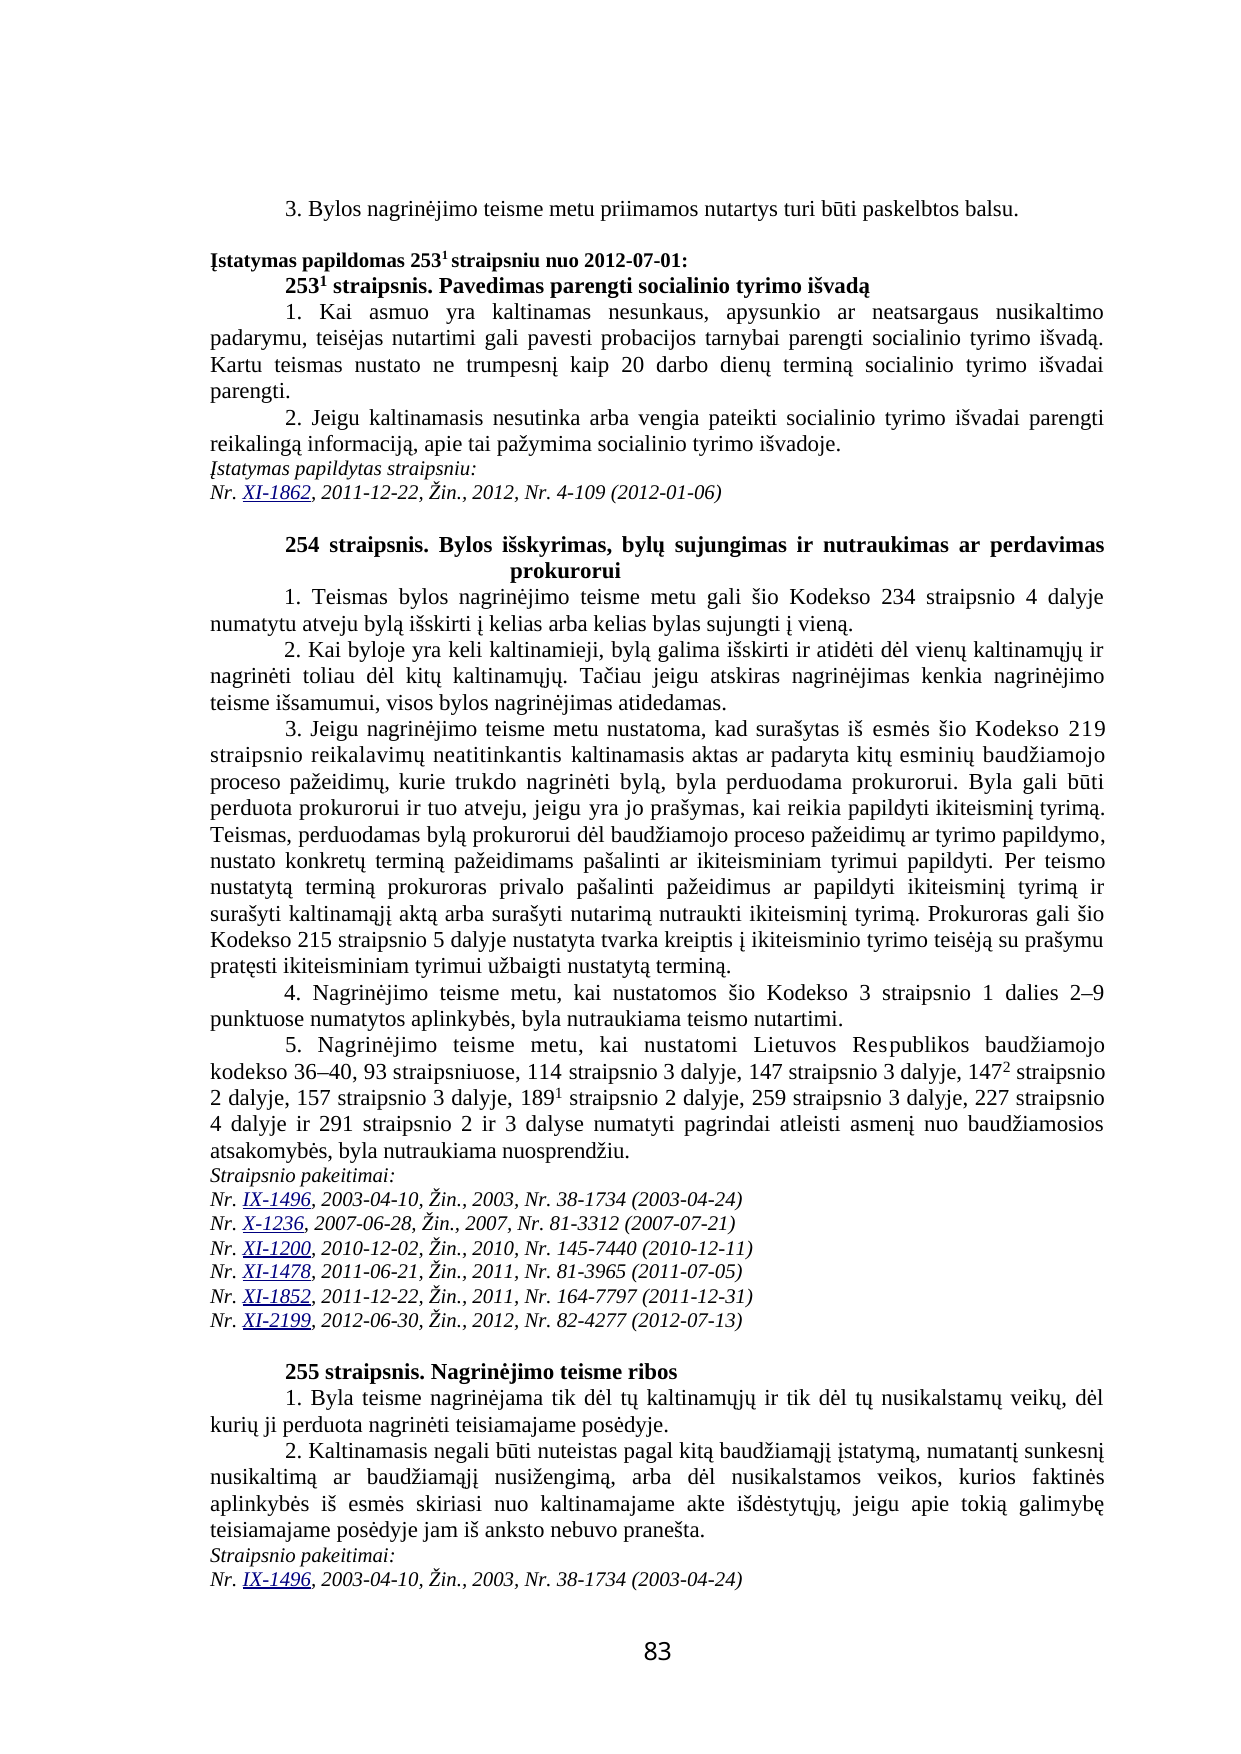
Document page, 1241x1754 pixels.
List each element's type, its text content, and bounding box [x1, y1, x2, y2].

text 3. Jeigu nagrinėjimo teisme metu nustatoma, kad surašytas iš esmės šio Kodekso 219 straipsnio reikalavimų neatitinkantis kaltinamasis aktas ar padaryta kitų esminių baudžiamojo proceso pažeidimų, kurie trukdo nagrinėti bylą, byla perduodama prokurorui. Byla gali būti perduota prokurorui ir tuo atveju, jeigu yra jo prašymas, kai reikia papildyti ikiteisminį tyrimą. Teismas, perduodamas bylą prokurorui dėl baudžiamojo proceso pažeidimų ar tyrimo papildymo, nustato konkretų terminą pažeidimams pašalinti ar ikiteisminiam tyrimui papildyti. Per teismo nustatytą terminą prokuroras privalo pašalinti pažeidimus ar papildyti ikiteisminį tyrimą ir surašyti kaltinamąjį aktą arba surašyti nutarimą nutraukti ikiteisminį tyrimą. Prokuroras gali šio Kodekso 215 straipsnio 5 dalyje nustatyta tvarka kreiptis į ikiteisminio tyrimo teisėją su prašymu pratęsti ikiteisminiam tyrimui užbaigti nustatytą terminą. [210, 715, 1106, 979]
text Nr. XI-1478, 2011-06-21, Žin., 2011, Nr. 81-3965 (2011-07-05) [210, 1259, 1106, 1283]
text 5. Nagrinėjimo teisme metu, kai nustatomi Lietuvos Respublikos baudžiamojo kodekso 36–40, 93 straipsniuose, 114 straipsnio 3 dalyje, 147 straipsnio 3 dalyje, 1472 straipsnio 2 dalyje, 157 straipsnio 3 dalyje, 1891 straipsnio 2 dalyje, 259 straipsnio 3 dalyje, 227 straipsnio 4 dalyje ir 291 straipsnio 2 ir 3 dalyse numatyti pagrindai atleisti asmenį nuo baudžiamosios atsakomybės, byla nutraukiama nuosprendžiu. [210, 1031, 1106, 1163]
text Nr. XI-1862, 2011-12-22, Žin., 2012, Nr. 4-109 (2012-01-06) [210, 480, 1106, 504]
text Nr. X-1236, 2007-06-28, Žin., 2007, Nr. 81-3312 (2007-07-21) [210, 1211, 1106, 1235]
text Nr. XI-2199, 2012-06-30, Žin., 2012, Nr. 82-4277 (2012-07-13) [210, 1308, 1106, 1332]
text Nr. IX-1496, 2003-04-10, Žin., 2003, Nr. 38-1734 (2003-04-24) [210, 1187, 1106, 1211]
text Įstatymas papildytas straipsniu: [210, 456, 1106, 480]
text Nr. XI-1852, 2011-12-22, Žin., 2011, Nr. 164-7797 (2011-12-31) [210, 1283, 1106, 1308]
text 2. Kai byloje yra keli kaltinamieji, bylą galima išskirti ir atidėti dėl vienų kaltinamųjų ir nagrinėti toliau dėl kitų kaltinamųjų. Tačiau jeigu atskiras nagrinėjimas kenkia nagrinėjimo teisme išsamumui, visos bylos nagrinėjimas atidedamas. [210, 636, 1106, 715]
text 1. Byla teisme nagrinėjama tik dėl tų kaltinamųjų ir tik dėl tų nusikalstamų veikų, dėl kurių ji perduota nagrinėti teisiamajame posėdyje. [210, 1384, 1106, 1437]
text 255 straipsnis. Nagrinėjimo teisme ribos [210, 1358, 1106, 1384]
text 2. Kaltinamasis negali būti nuteistas pagal kitą baudžiamąjį įstatymą, numatantį sunkesnį nusikaltimą ar baudžiamąjį nusižengimą, arba dėl nusikalstamos veikos, kurios faktinės aplinkybės iš esmės skiriasi nuo kaltinamajame akte išdėstytųjų, jeigu apie tokią galimybę teisiamajame posėdyje jam iš anksto nebuvo pranešta. [210, 1437, 1106, 1542]
text Įstatymas papildomas 2531 straipsniu nuo 2012-07-01: [210, 248, 1106, 272]
text 2. Jeigu kaltinamasis nesutinka arba vengia pateikti socialinio tyrimo išvadai parengti reikalingą informaciją, apie tai pažymima socialinio tyrimo išvadoje. [210, 403, 1106, 456]
text 3. Bylos nagrinėjimo teisme metu priimamos nutartys turi būti paskelbtos balsu. [210, 195, 1106, 221]
text 4. Nagrinėjimo teisme metu, kai nustatomos šio Kodekso 3 straipsnio 1 dalies 2–9 punktuose numatytos aplinkybės, byla nutraukiama teismo nutartimi. [210, 979, 1106, 1031]
text 254 straipsnis. Bylos išskyrimas, bylų sujungimas ir nutraukimas ar perdavimas prokurorui [285, 531, 1106, 583]
text Nr. IX-1496, 2003-04-10, Žin., 2003, Nr. 38-1734 (2003-04-24) [210, 1567, 1106, 1591]
text 1. Teismas bylos nagrinėjimo teisme metu gali šio Kodekso 234 straipsnio 4 dalyje numatytu atveju bylą išskirti į kelias arba kelias bylas sujungti į vieną. [210, 583, 1106, 636]
text Straipsnio pakeitimai: [210, 1542, 1106, 1567]
text 1. Kai asmuo yra kaltinamas nesunkaus, apysunkio ar neatsargaus nusikaltimo padarymu, teisėjas nutartimi gali pavesti probacijos tarnybai parengti socialinio tyrimo išvadą. Kartu teismas nustato ne trumpesnį kaip 20 darbo dienų terminą socialinio tyrimo išvadai parengti. [210, 298, 1106, 403]
text Nr. XI-1200, 2010-12-02, Žin., 2010, Nr. 145-7440 (2010-12-11) [210, 1235, 1106, 1259]
text Straipsnio pakeitimai: [210, 1163, 1106, 1187]
text 2531 straipsnis. Pavedimas parengti socialinio tyrimo išvadą [210, 272, 1106, 298]
